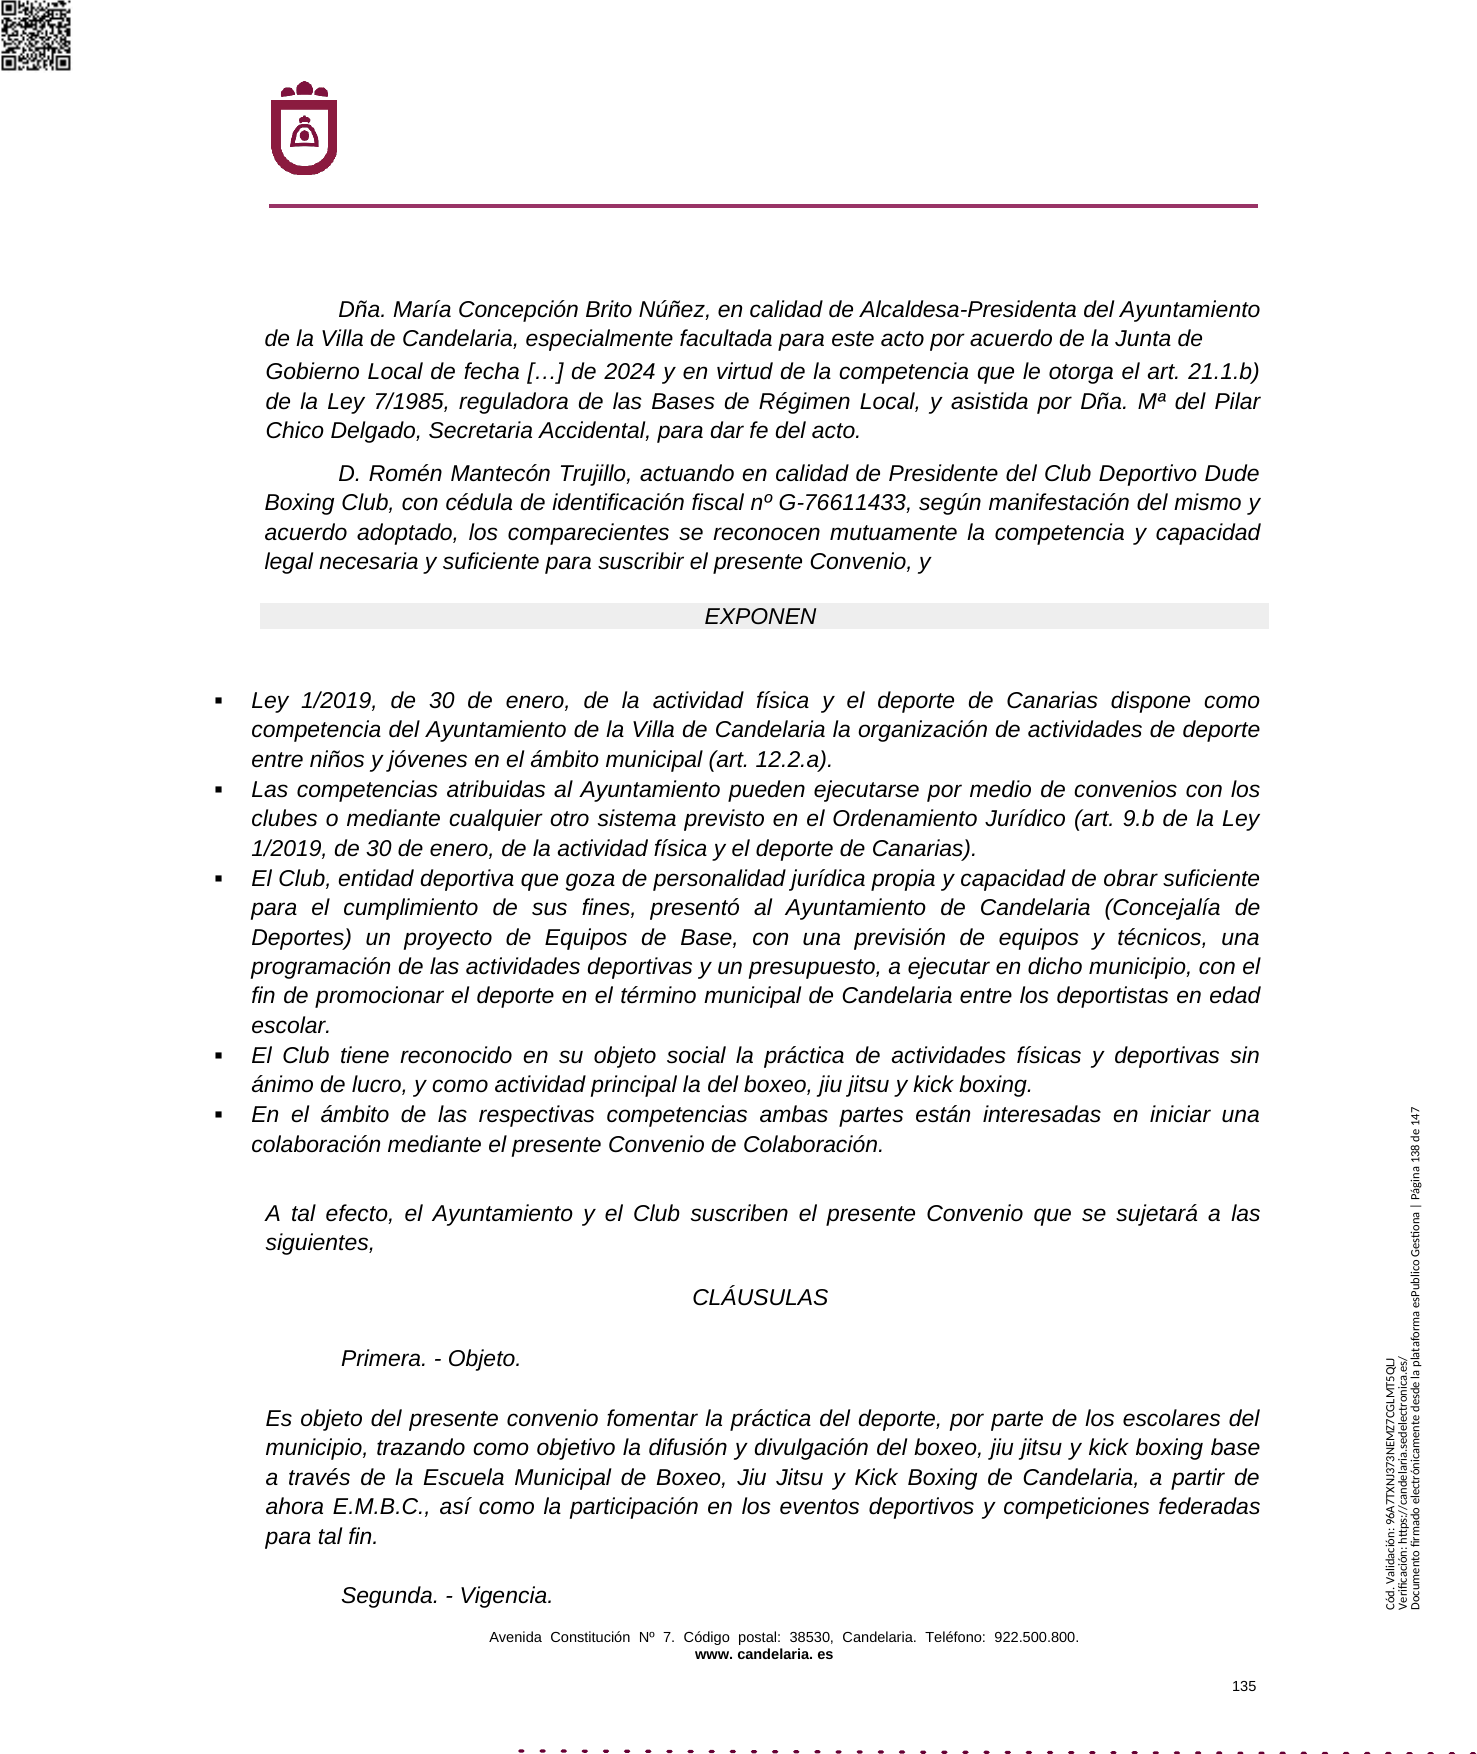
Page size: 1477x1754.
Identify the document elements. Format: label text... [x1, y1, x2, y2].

text A tal efecto, el Ayuntamiento y el Club suscriben el presente Convenio que se sujetará a las siguientes, [265, 1200, 1263, 1256]
list El Club tiene reconocido en su objeto social la práctica de actividades físicas y deportivas sin ánimo de lucro, y como actividad principal la del boxeo, jiu jitsu y kick boxing. [214, 1042, 1263, 1098]
list El Club, entidad deportiva que goza de personalidad jurídica propia y capacidad de obrar suficiente para el cumplimiento de sus fines, presentó al Ayuntamiento de Candelaria (Concejalía de Deportes) un proyecto de Equipos de Base, con una previsión de equipos y técnicos, una programación de las actividades deportivas y un presupuesto, a ejecutar en dicho municipio, con el fin de promocionar el deporte en el término municipal de Candelaria entre los deportistas en edad escolar. [214, 864, 1263, 1038]
text Es objeto del presente convenio fomentar la práctica del deporte, por parte de los escolares del municipio, trazando como objetivo la difusión y divulgación del boxeo, jiu jitsu y kick boxing base a través de la Escuela Municipal de Boxeo, Jiu Jitsu y Kick Boxing de Candelaria, a partir de ahora E.M.B.C., así como la participación en los eventos deportivos y competiciones federadas para tal fin. [265, 1405, 1263, 1549]
text D. Romén Mantecón Trujillo, actuando en calidad de Presidente del Club Deportivo Dude Boxing Club, con cédula de identificación fiscal nº G-76611433, según manifestación del mismo y acuerdo adoptado, los comparecientes se reconocen mutuamente la competencia y capacidad legal necesaria y suficiente para suscribir el presente Convenio, y [264, 459, 1263, 574]
list Ley 1/2019, de 30 de enero, de la actividad física y el deporte de Canarias dispone como competencia del Ayuntamiento de la Villa de Candelaria la organización de actividades de deporte entre niños y jóvenes en el ámbito municipal (art. 12.2.a). [214, 687, 1263, 772]
text Primera. - Objeto. [341, 1345, 1263, 1371]
list En el ámbito de las respectivas competencias ambas partes están interesadas en iniciar una colaboración mediante el presente Convenio de Colaboración. [214, 1101, 1263, 1157]
text CLÁUSULAS [286, 1284, 1243, 1311]
text Gobierno Local de fecha […] de 2024 y en virtud de la competencia que le otorga el art. 21.1.b) de la Ley 7/1985, reguladora de las Bases de Régimen Local, y asistida por Dña. Mª del Pilar Chico Delgado, Secretaria Accidental, para dar fe del acto. [265, 358, 1263, 443]
text Segunda. - Vigencia. [341, 1582, 1263, 1609]
text Dña. María Concepción Brito Núñez, en calidad de Alcaldesa-Presidenta del Ayuntamiento de la Villa de Candelaria, especialmente facultada para este acto por acuerdo de la Junta de [264, 296, 1263, 351]
text EXPONEN [260, 603, 1269, 629]
list Las competencias atribuidas al Ayuntamiento pueden ejecutarse por medio de convenios con los clubes o mediante cualquier otro sistema previsto en el Ordenamiento Jurídico (art. 9.b de la Ley 1/2019, de 30 de enero, de la actividad física y el deporte de Canarias). [214, 776, 1263, 861]
